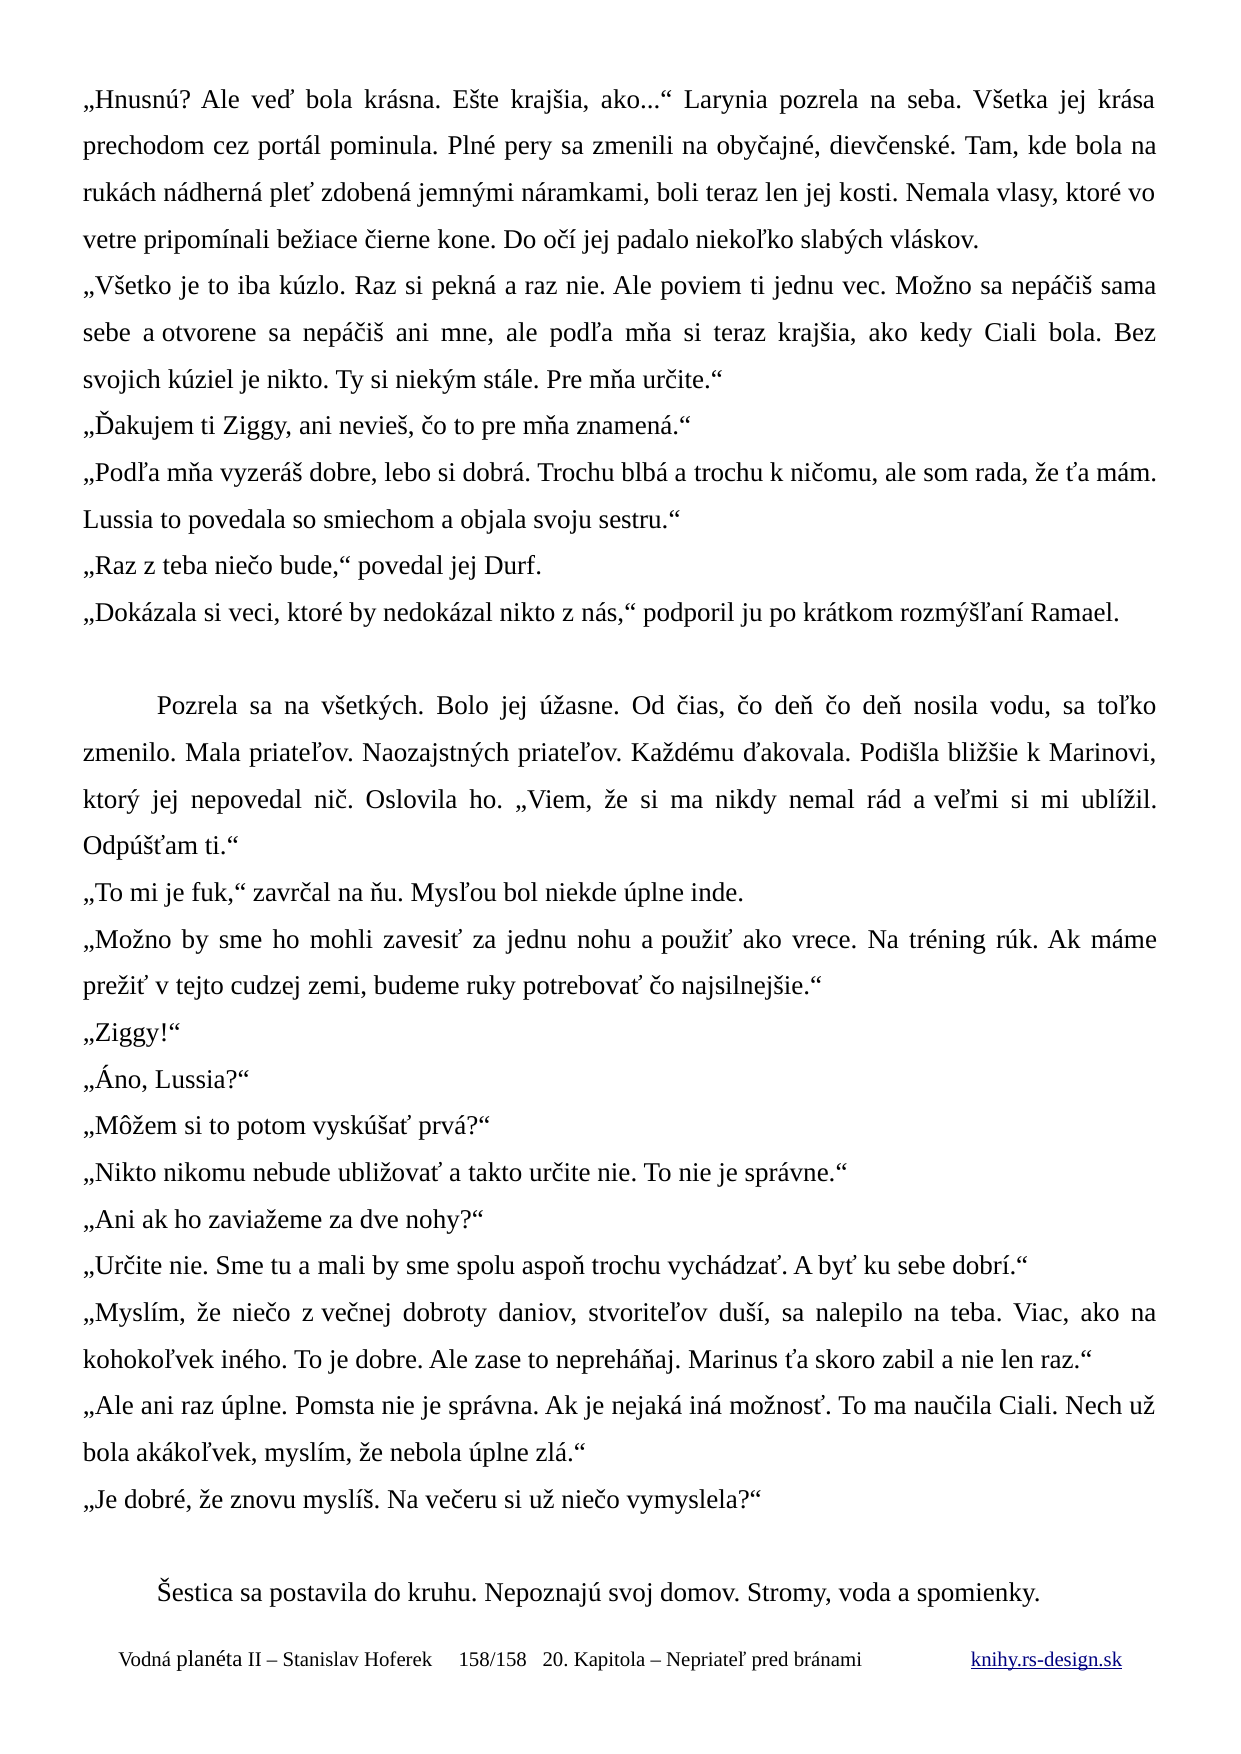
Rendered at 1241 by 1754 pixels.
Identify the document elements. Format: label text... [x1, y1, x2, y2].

text „Nikto nikomu nebude ubližovať a takto určite nie. To nie je správne.“ [83, 1156, 1157, 1187]
text „Možno by sme ho mohli zavesiť za jednu nohu a použiť ako vrece. Na tréning rúk. Ak máme prežiť v tejto cudzej zemi, budeme ruky potrebovať čo najsilnejšie.“ [83, 923, 1157, 1001]
text „Ale ani raz úplne. Pomsta nie je správna. Ak je nejaká iná možnosť. To ma naučila Ciali. Nech už bola akákoľvek, myslím, že nebola úplne zlá.“ [83, 1389, 1157, 1467]
text „Ďakujem ti Ziggy, ani nevieš, čo to pre mňa znamená.“ [83, 409, 1157, 441]
text „Podľa mňa vyzeráš dobre, lebo si dobrá. Trochu blbá a trochu k ničomu, ale som rada, že ťa mám. Lussia to povedala so smiechom a objala svoju sestru.“ [83, 456, 1157, 534]
text Pozrela sa na všetkých. Bolo jej úžasne. Od čias, čo deň čo deň nosila vodu, sa toľko zmenilo. Mala priateľov. Naozajstných priateľov. Každému ďakovala. Podišla bližšie k Marinovi, ktorý jej nepovedal nič. Oslovila ho. „Viem, že si ma nikdy nemal rád a veľmi si mi ublížil. Odpúšťam ti.“ [83, 689, 1157, 861]
text Šestica sa postavila do kruhu. Nepoznajú svoj domov. Stromy, voda a spomienky. [83, 1576, 1157, 1607]
text „Áno, Lussia?“ [83, 1063, 1157, 1094]
text „Je dobré, že znovu myslíš. Na večeru si už niečo vymyslela?“ [83, 1483, 1157, 1514]
text „Môžem si to potom vyskúšať prvá?“ [83, 1109, 1157, 1141]
text „To mi je fuk,“ zavrčal na ňu. Mysľou bol niekde úplne inde. [83, 876, 1157, 907]
text „Hnusnú? Ale veď bola krásna. Ešte krajšia, ako...“ Larynia pozrela na seba. Všetka jej krása prechodom cez portál pominula. Plné pery sa zmenili na obyčajné, dievčenské. Tam, kde bola na rukách nádherná pleť zdobená jemnými náramkami, boli teraz len jej kosti. Nemala vlasy, ktoré vo vetre pripomínali bežiace čierne kone. Do očí jej padalo niekoľko slabých vláskov. [83, 83, 1157, 254]
text „Všetko je to iba kúzlo. Raz si pekná a raz nie. Ale poviem ti jednu vec. Možno sa nepáčiš sama sebe a otvorene sa nepáčiš ani mne, ale podľa mňa si teraz krajšia, ako kedy Ciali bola. Bez svojich kúziel je nikto. Ty si niekým stále. Pre mňa určite.“ [83, 269, 1157, 394]
text „Ani ak ho zaviažeme za dve nohy?“ [83, 1203, 1157, 1234]
text „Myslím, že niečo z večnej dobroty daniov, stvoriteľov duší, sa nalepilo na teba. Viac, ako na kohokoľvek iného. To je dobre. Ale zase to nepreháňaj. Marinus ťa skoro zabil a nie len raz.“ [83, 1296, 1157, 1374]
text „Ziggy!“ [83, 1016, 1157, 1047]
text „Určite nie. Sme tu a mali by sme spolu aspoň trochu vychádzať. A byť ku sebe dobrí.“ [83, 1249, 1157, 1281]
text „Raz z teba niečo bude,“ povedal jej Durf. [83, 549, 1157, 581]
text „Dokázala si veci, ktoré by nedokázal nikto z nás,“ podporil ju po krátkom rozmýšľaní Ramael. [83, 596, 1157, 627]
